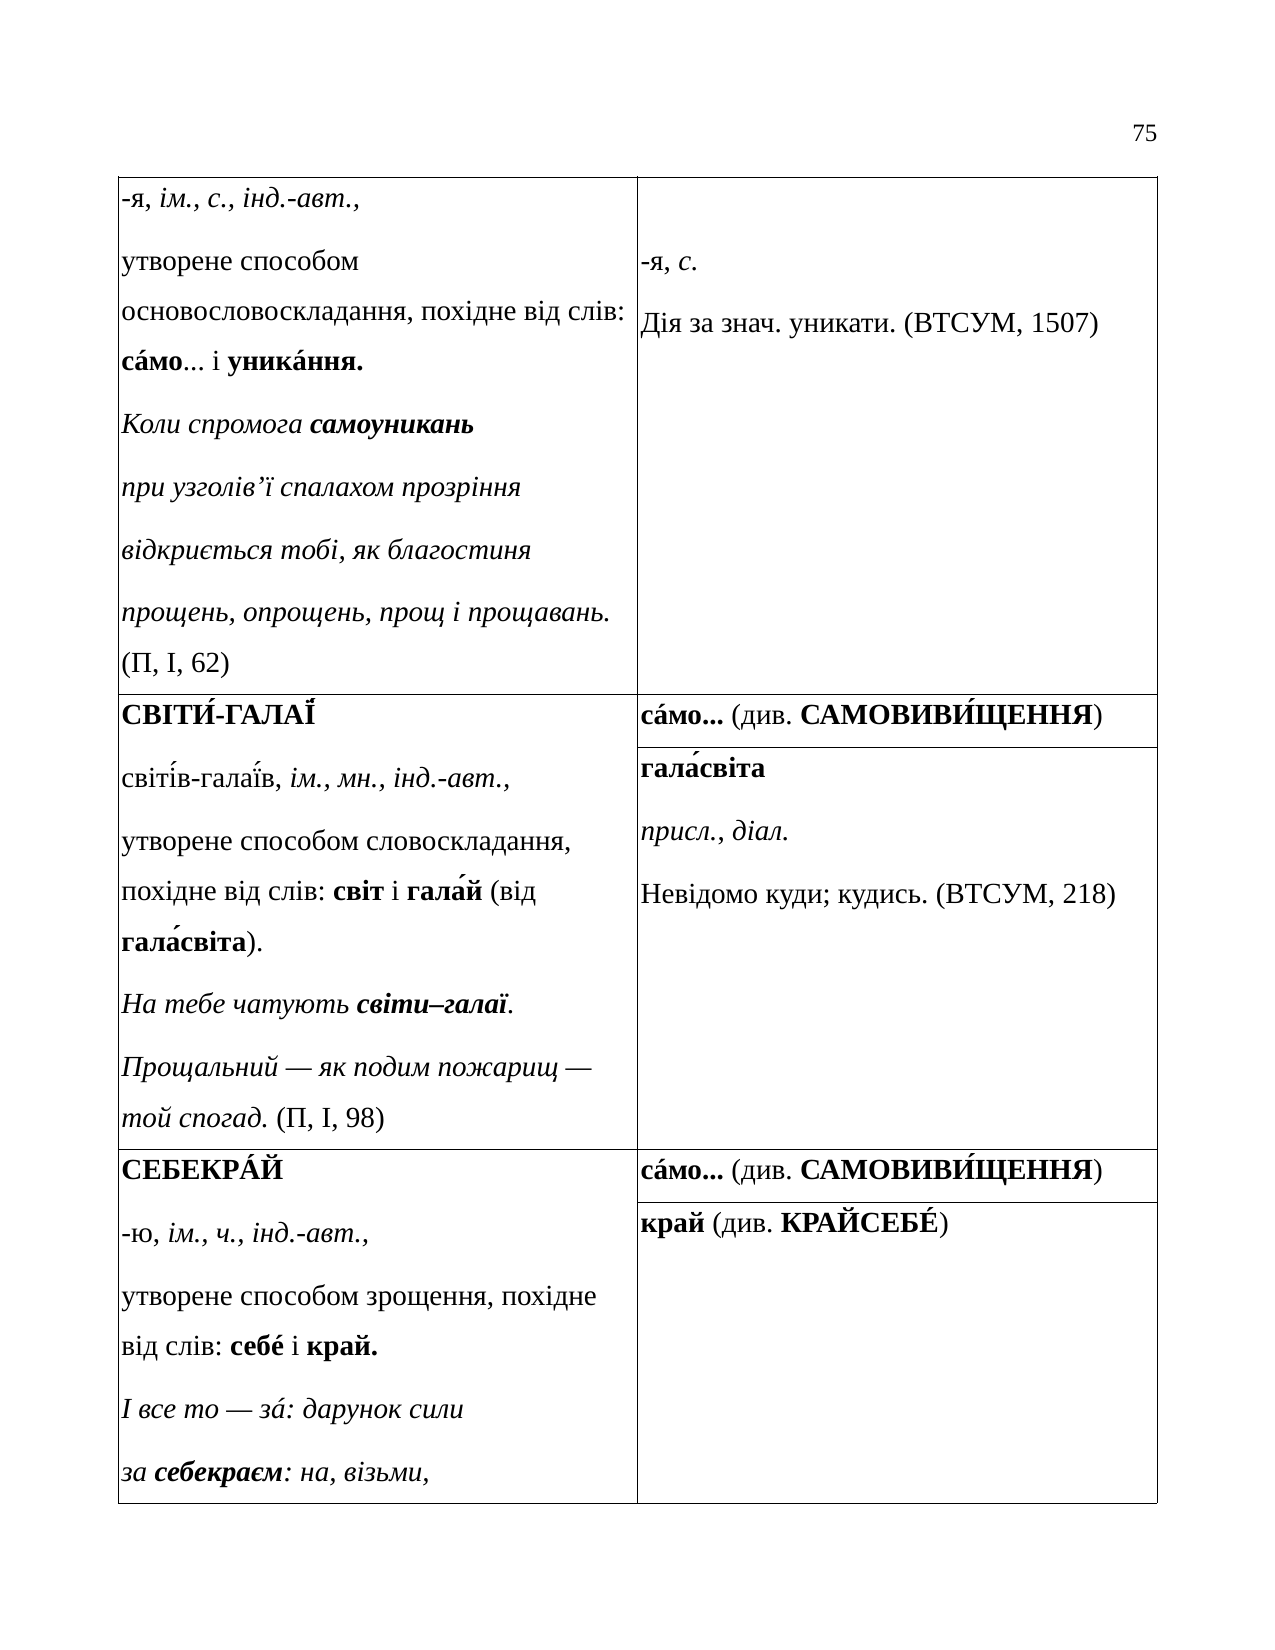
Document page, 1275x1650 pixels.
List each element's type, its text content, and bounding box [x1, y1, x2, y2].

table_cell -я, с. Дія за знач. уникати. (ВТСУМ, 1507) [638, 178, 1157, 694]
table_cell сáмо... (див. САМОВИВИ́ЩЕННЯ) [638, 695, 1157, 747]
table_cell -я, ім., с., інд.-авт., утворене способом основословоскладання, похідне від слів: сáмо... і уникáння. Коли спромога самоуникань при узголів’ї спалахом прозріння відкриється тобі, як благостиня прощень, опрощень, прощ і прощавань. (П, І, 62) [119, 178, 637, 694]
table_cell сáмо... (див. САМОВИВИ́ЩЕННЯ) [638, 1150, 1157, 1201]
table_cell СВІТИ́-ГАЛАЇ́ світі́в-галаї́в, ім., мн., інд.-авт., утворене способом словоскладання, похідне від слів: світ і гала́й (від гала́світа). На тебе чатують світи–галаї. Прощальний — як подим пожарищ — той спогад. (П, І, 98) [119, 695, 637, 1149]
table_cell гала́світа присл., діал. Невідомо куди; кудись. (ВТСУМ, 218) [638, 748, 1157, 1149]
table_cell край (див. КРАЙСЕБÉ) [638, 1203, 1157, 1503]
table_cell СЕБЕКРÁЙ -ю, ім., ч., інд.-авт., утворене способом зрощення, похідне від слів: себé і край. І все то — зá: дарунок сили за себекраєм: на, візьми, [119, 1150, 637, 1503]
